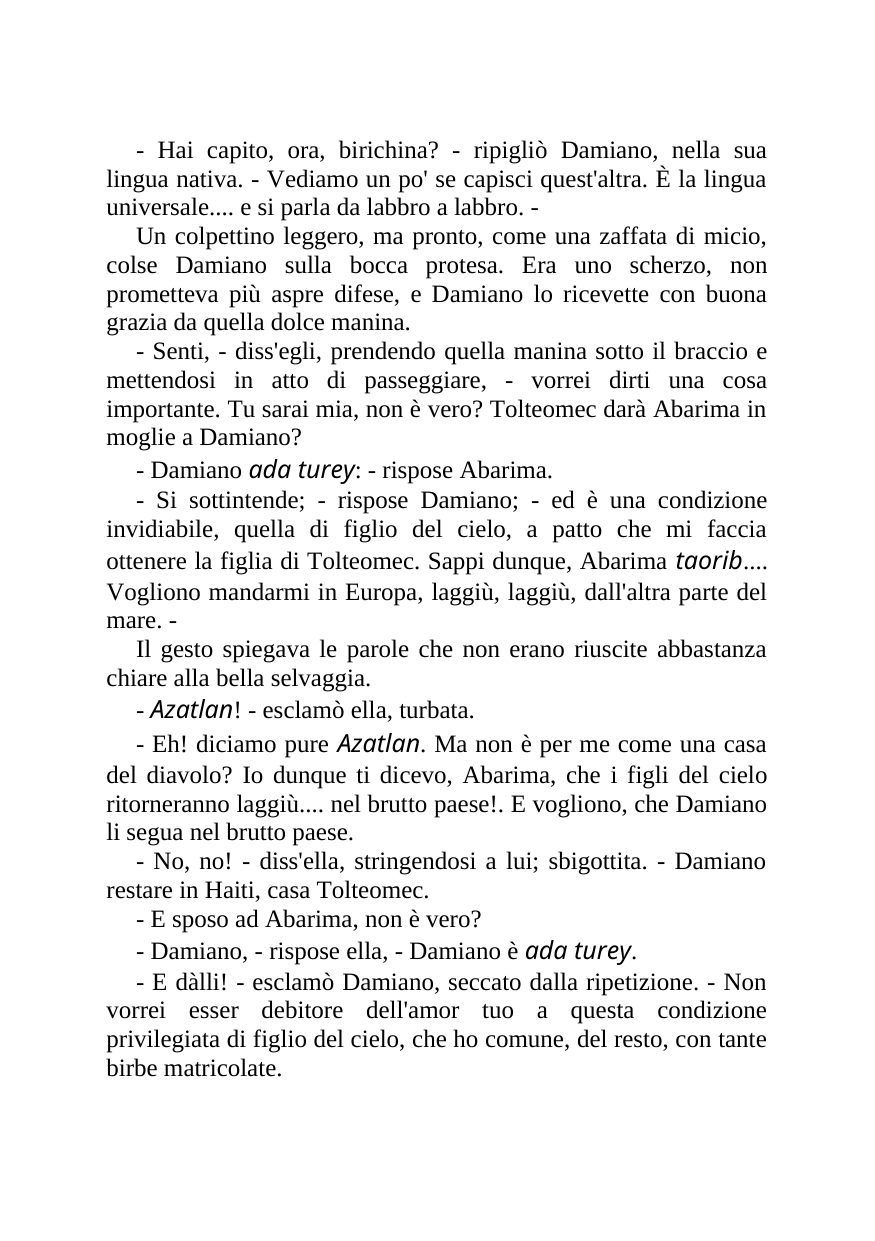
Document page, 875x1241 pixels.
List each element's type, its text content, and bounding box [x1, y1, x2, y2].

text Un colpettino leggero, ma pronto, come una zaffata di micio, colse Damiano sulla bocca protesa. Era uno scherzo, non prometteva più aspre difese, e Damiano lo ricevette con buona grazia da quella dolce manina. [106, 221, 768, 336]
text - E dàlli! - esclamò Damiano, seccato dalla ripetizione. - Non vorrei esser debitore dell'amor tuo a questa condizione privilegiata di figlio del cielo, che ho comune, del resto, con tante birbe matricolate. [106, 967, 768, 1082]
text - Damiano ada turey: - rispose Abarima. [106, 451, 768, 485]
text - Eh! diciamo pure Azatlan. Ma non è per me come una casa del diavolo? Io dunque ti dicevo, Abarima, che i figli del cielo ritorneranno laggiù.... nel brutto paese!. E vogliono, che Damiano li segua nel brutto paese. [106, 726, 768, 846]
text - Azatlan! - esclamò ella, turbata. [106, 692, 768, 726]
text - Hai capito, ora, birichina? - ripigliò Damiano, nella sua lingua nativa. - Vediamo un po' se capisci quest'altra. È la lingua universale.... e si parla da labbro a labbro. - [106, 135, 768, 221]
text - Damiano, - rispose ella, - Damiano è ada turey. [106, 932, 768, 967]
text - Si sottintende; - rispose Damiano; - ed è una condizione invidiabile, quella di figlio del cielo, a patto che mi faccia ottenere la figlia di Tolteomec. Sappi dunque, Abarima taorib.... Vogliono mandarmi in Europa, laggiù, laggiù, dall'altra parte del mare. - [106, 485, 768, 634]
text - No, no! - diss'ella, stringendosi a lui; sbigottita. - Damiano restare in Haiti, casa Tolteomec. [106, 846, 768, 904]
text Il gesto spiegava le parole che non erano riuscite abbastanza chiare alla bella selvaggia. [106, 634, 768, 692]
text - Senti, - diss'egli, prendendo quella manina sotto il braccio e mettendosi in atto di passeggiare, - vorrei dirti una cosa importante. Tu sarai mia, non è vero? Tolteomec darà Abarima in moglie a Damiano? [106, 336, 768, 451]
text - E sposo ad Abarima, non è vero? [106, 904, 768, 932]
